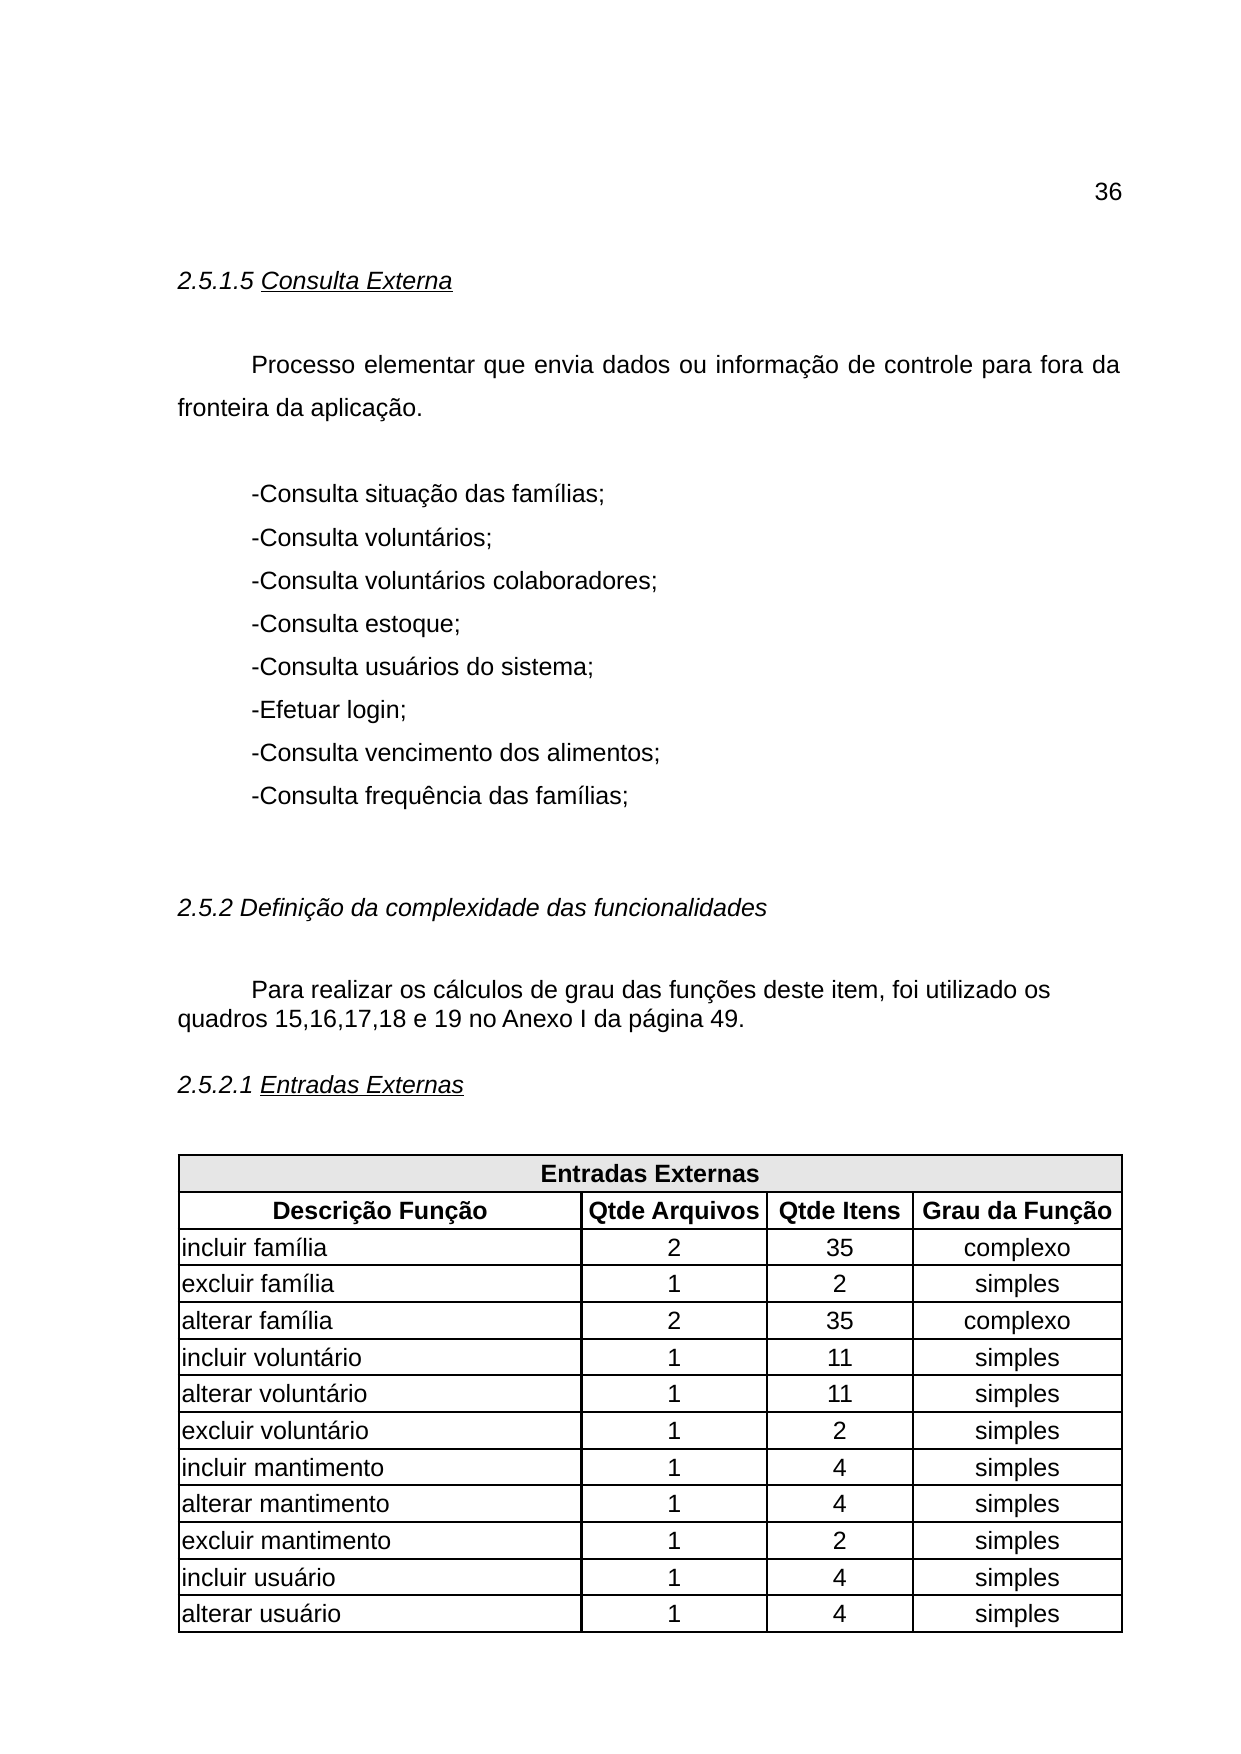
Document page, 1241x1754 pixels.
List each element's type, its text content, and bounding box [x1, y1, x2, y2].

subtitle 2.5.1.5 Consulta Externa [177, 266, 1122, 294]
table_cell 35 [768, 1303, 912, 1338]
table_cell incluir família [180, 1230, 580, 1264]
table_cell Descrição Função [180, 1193, 580, 1228]
text -Consulta usuários do sistema; [177, 652, 1122, 681]
text Para realizar os cálculos de grau das funções deste item, foi utilizado os quadros 15,16,17,18 e 19 no Anexo I da página 49. [177, 975, 1122, 1033]
table_cell Grau da Função [914, 1193, 1121, 1228]
table_cell 4 [768, 1596, 912, 1631]
subtitle 2.5.2 Definição da complexidade das funcionalidades [177, 893, 1122, 921]
table_cell alterar usuário [180, 1596, 580, 1631]
table_cell 1 [583, 1596, 766, 1631]
table_cell Qtde Arquivos [583, 1193, 766, 1228]
table_cell excluir família [180, 1266, 580, 1301]
table_cell simples [914, 1340, 1121, 1374]
table_cell complexo [914, 1303, 1121, 1338]
table_cell alterar mantimento [180, 1486, 580, 1521]
table_cell 2 [583, 1303, 766, 1338]
table_cell simples [914, 1266, 1121, 1301]
table_cell simples [914, 1523, 1121, 1558]
table_cell 4 [768, 1486, 912, 1521]
table_cell incluir mantimento [180, 1450, 580, 1484]
table_cell alterar família [180, 1303, 580, 1338]
table_cell incluir voluntário [180, 1340, 580, 1374]
table_cell 2 [768, 1523, 912, 1558]
table_cell complexo [914, 1230, 1121, 1264]
table_cell 1 [583, 1413, 766, 1448]
table_cell simples [914, 1376, 1121, 1411]
table_cell simples [914, 1413, 1121, 1448]
table_cell 2 [583, 1230, 766, 1264]
table_header Entradas Externas [180, 1156, 1121, 1191]
table_cell excluir mantimento [180, 1523, 580, 1558]
subtitle 2.5.2.1 Entradas Externas [177, 1070, 1122, 1099]
table_cell 4 [768, 1560, 912, 1594]
text -Efetuar login; [177, 695, 1122, 724]
table_cell 2 [768, 1413, 912, 1448]
table_cell 1 [583, 1266, 766, 1301]
table_cell excluir voluntário [180, 1413, 580, 1448]
table_cell incluir usuário [180, 1560, 580, 1594]
table_cell 2 [768, 1266, 912, 1301]
table_cell simples [914, 1450, 1121, 1484]
table_cell Qtde Itens [768, 1193, 912, 1228]
table_cell 1 [583, 1523, 766, 1558]
text -Consulta voluntários; [177, 523, 1122, 551]
table_cell simples [914, 1486, 1121, 1521]
text -Consulta voluntários colaboradores; [177, 566, 1122, 594]
table_cell simples [914, 1596, 1121, 1631]
table_cell 1 [583, 1486, 766, 1521]
table_cell 11 [768, 1340, 912, 1374]
table_cell 1 [583, 1340, 766, 1374]
table_cell 35 [768, 1230, 912, 1264]
table_cell simples [914, 1560, 1121, 1594]
text Processo elementar que envia dados ou informação de controle para fora da fronteira da aplicação. [177, 350, 1122, 422]
text -Consulta vencimento dos alimentos; [177, 738, 1122, 767]
table_cell 1 [583, 1560, 766, 1594]
text -Consulta frequência das famílias; [177, 781, 1122, 810]
text -Consulta estoque; [177, 609, 1122, 638]
table_cell 1 [583, 1450, 766, 1484]
table_cell 11 [768, 1376, 912, 1411]
table_cell alterar voluntário [180, 1376, 580, 1411]
text -Consulta situação das famílias; [177, 479, 1122, 508]
table_cell 4 [768, 1450, 912, 1484]
table_cell 1 [583, 1376, 766, 1411]
